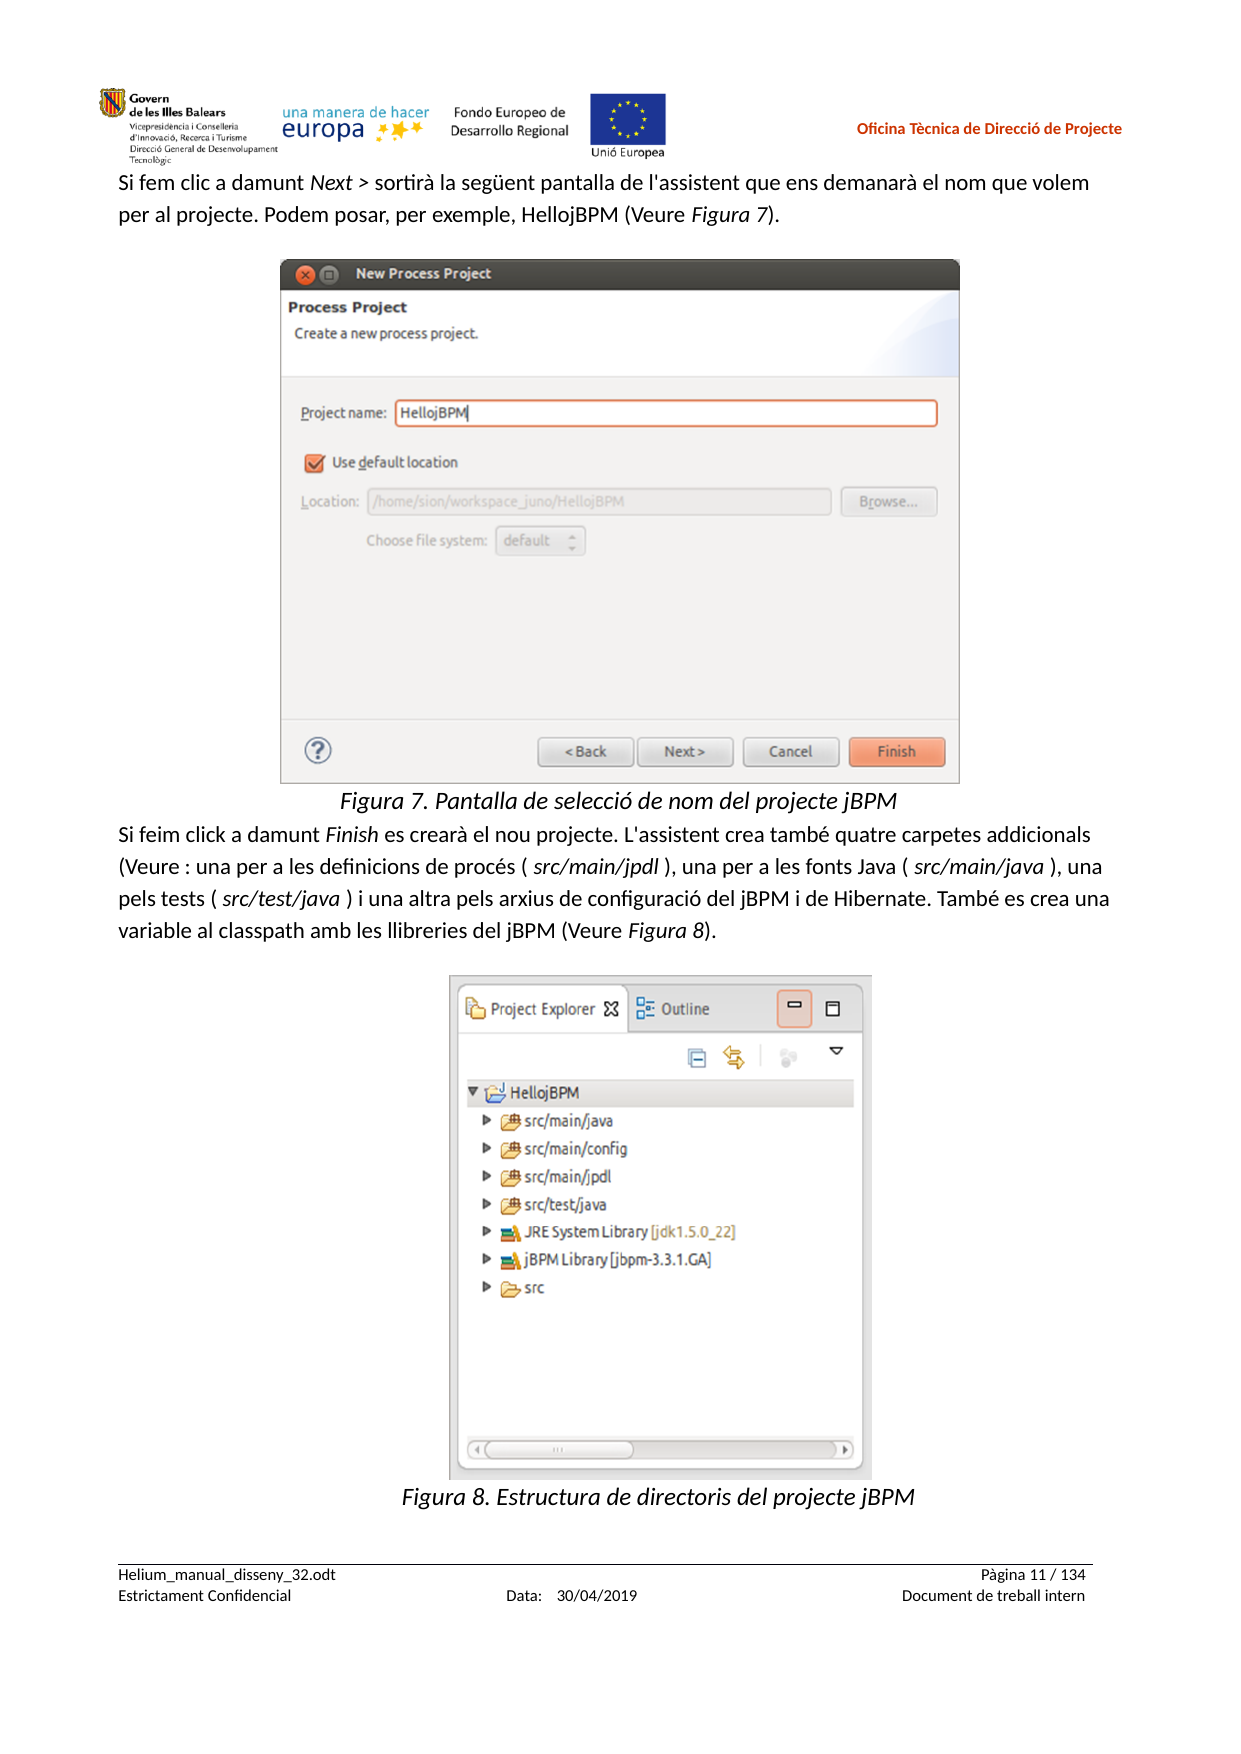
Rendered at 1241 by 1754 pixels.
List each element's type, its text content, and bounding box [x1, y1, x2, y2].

text Si fem clic a damunt Next > sortirà la següent pantalla de l'assistent que ens demanarà el nom que volem per al projecte. Podem posar, per exemple, HellojBPM (Veure Figura 7). [118, 168, 1122, 228]
picture [447, 973, 873, 1481]
text Figura 7. Pantalla de selecció de nom del projecte jBPM [279, 786, 962, 816]
text Figura 8. Estructura de directoris del projecte jBPM [364, 1481, 955, 1511]
picture [278, 257, 962, 786]
picture [99, 87, 668, 166]
text Si feim click a damunt Finish es crearà el nou projecte. L'assistent crea també quatre carpetes addicionals (Veure : una per a les definicions de procés ( src/main/jpdl ), una per a les fonts Java ( src/main/java ), una pels tests ( src/test/java ) i una altra pels arxius de configuració del jBPM i de Hibernate. També es crea una variable al classpath amb les llibreries del jBPM (Veure Figura 8). [118, 245, 1122, 944]
